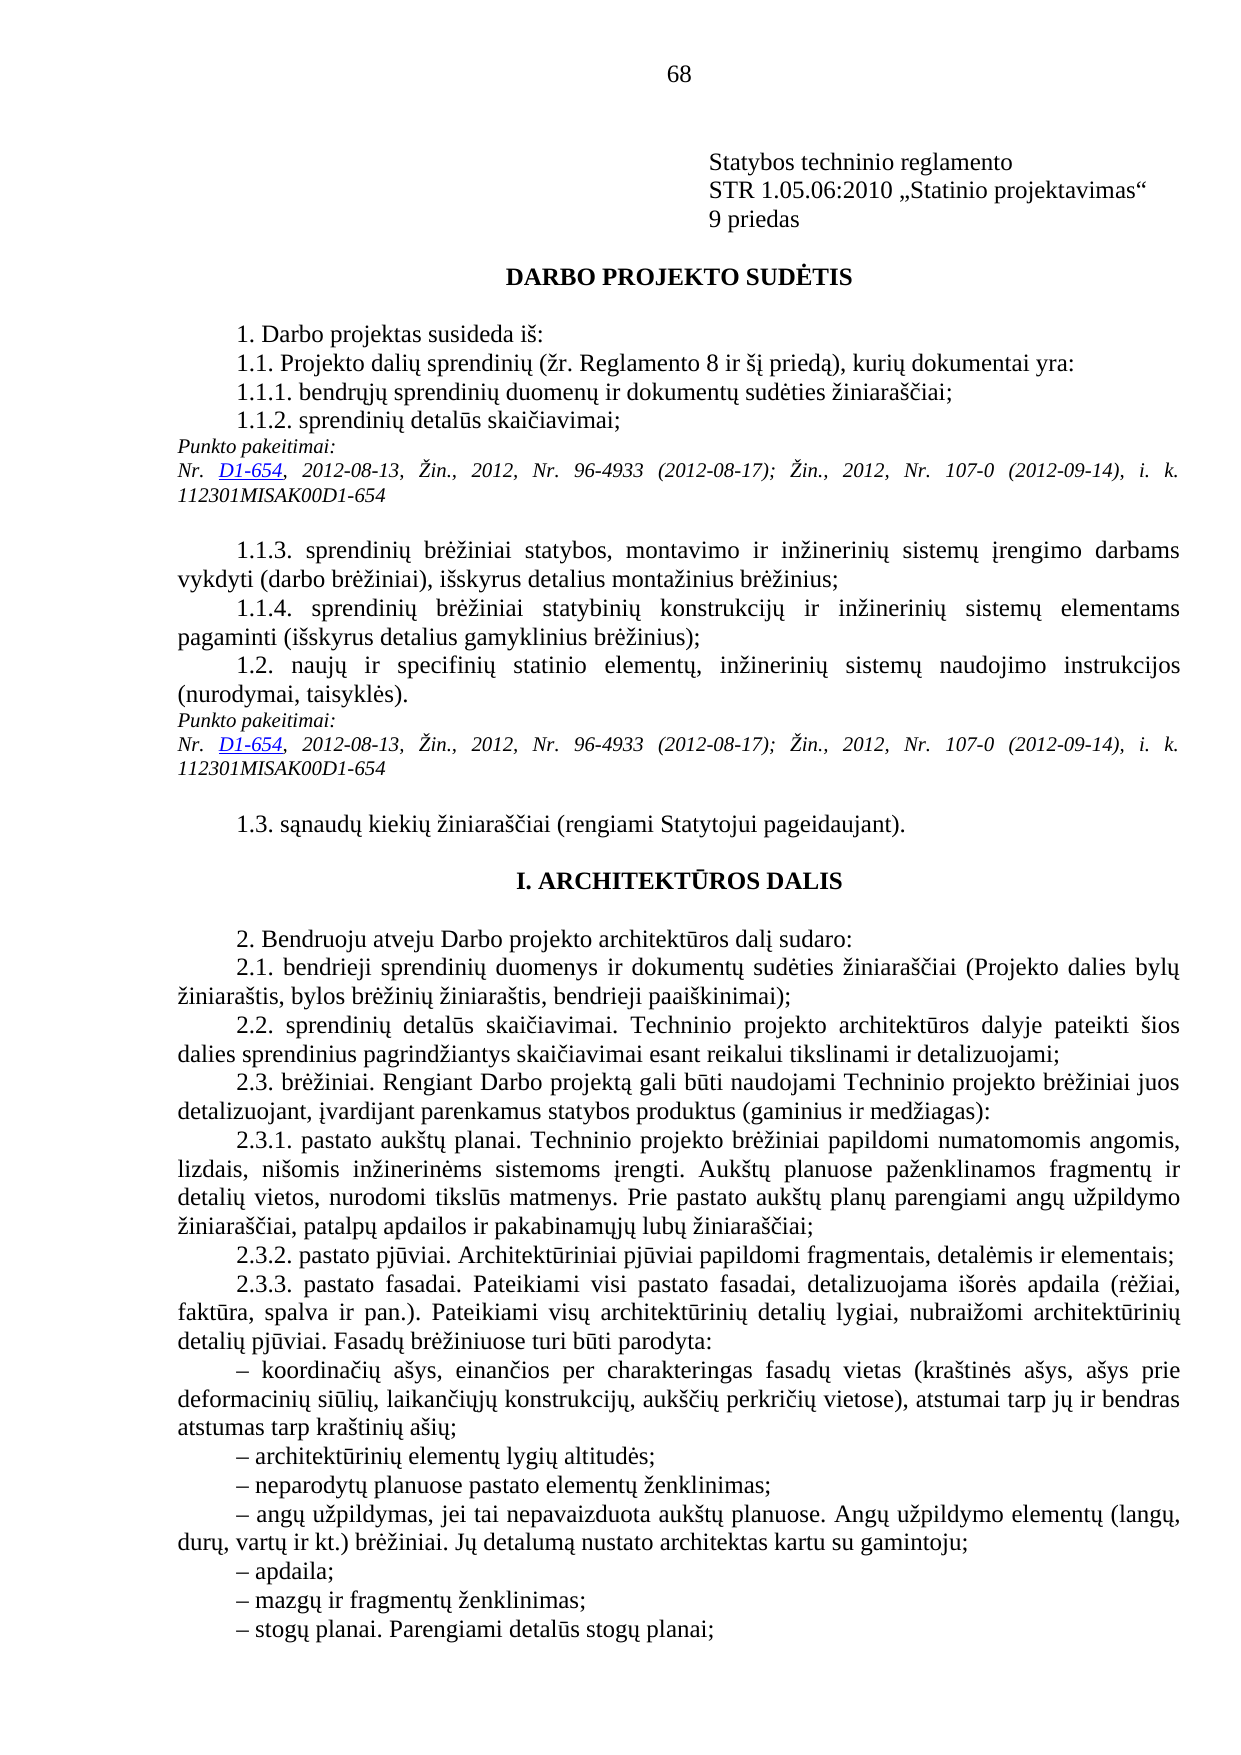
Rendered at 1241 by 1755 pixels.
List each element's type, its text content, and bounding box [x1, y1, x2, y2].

text Nr. D1-654, 2012-08-13, Žin., 2012, Nr. 96-4933 (2012-08-17); Žin., 2012, Nr. 107-0 (2012-09-14), i. k. 112301MISAK00D1-654 [177, 458, 1181, 507]
text 2.3. brėžiniai. Rengiant Darbo projektą gali būti naudojami Techninio projekto brėžiniai juos detalizuojant, įvardijant parenkamus statybos produktus (gaminius ir medžiagas): [177, 1067, 1181, 1125]
text 1.1.3. sprendinių brėžiniai statybos, montavimo ir inžinerinių sistemų įrengimo darbams vykdyti (darbo brėžiniai), išskyrus detalius montažinius brėžinius; [177, 535, 1181, 593]
text 2.3.2. pastato pjūviai. Architektūriniai pjūviai papildomi fragmentais, detalėmis ir elementais; [177, 1240, 1181, 1269]
text 2.3.3. pastato fasadai. Pateikiami visi pastato fasadai, detalizuojama išorės apdaila (rėžiai, faktūra, spalva ir pan.). Pateikiami visų architektūrinių detalių lygiai, nubraižomi architektūrinių detalių pjūviai. Fasadų brėžiniuose turi būti parodyta: [177, 1269, 1181, 1355]
text 1.1.4. sprendinių brėžiniai statybinių konstrukcijų ir inžinerinių sistemų elementams pagaminti (išskyrus detalius gamyklinius brėžinius); [177, 593, 1181, 650]
text 2.3.1. pastato aukštų planai. Techninio projekto brėžiniai papildomi numatomomis angomis, lizdais, nišomis inžinerinėms sistemoms įrengti. Aukštų planuose paženklinamos fragmentų ir detalių vietos, nurodomi tikslūs matmenys. Prie pastato aukštų planų parengiami angų užpildymo žiniaraščiai, patalpų apdailos ir pakabinamųjų lubų žiniaraščiai; [177, 1125, 1181, 1240]
text 1. Darbo projektas susideda iš: [177, 319, 1181, 348]
text Statybos techninio reglamento [177, 147, 1181, 176]
text – koordinačių ašys, einančios per charakteringas fasadų vietas (kraštinės ašys, ašys prie deformacinių siūlių, laikančiųjų konstrukcijų, aukščių perkričių vietose), atstumai tarp jų ir bendras atstumas tarp kraštinių ašių; [177, 1355, 1181, 1441]
text Punkto pakeitimai: [177, 708, 1181, 732]
text 1.3. sąnaudų kiekių žiniaraščiai (rengiami Statytojui pageidaujant). [177, 809, 1181, 837]
text – apdaila; [177, 1556, 1181, 1585]
text I. ARCHITEKTŪROS DALIS [177, 866, 1181, 895]
text 2. Bendruoju atveju Darbo projekto architektūros dalį sudaro: [177, 924, 1181, 952]
text – angų užpildymas, jei tai nepavaizduota aukštų planuose. Angų užpildymo elementų (langų, durų, vartų ir kt.) brėžiniai. Jų detalumą nustato architektas kartu su gamintoju; [177, 1499, 1181, 1556]
text 1.1.2. sprendinių detalūs skaičiavimai; [177, 406, 1181, 434]
text – neparodytų planuose pastato elementų ženklinimas; [177, 1470, 1181, 1499]
text – architektūrinių elementų lygių altitudės; [177, 1441, 1181, 1470]
text – mazgų ir fragmentų ženklinimas; [177, 1585, 1181, 1614]
text DARBO PROJEKTO SUDĖTIS [177, 262, 1181, 291]
text 9 priedas [177, 204, 1181, 233]
text 2.1. bendrieji sprendinių duomenys ir dokumentų sudėties žiniaraščiai (Projekto dalies bylų žiniaraštis, bylos brėžinių žiniaraštis, bendrieji paaiškinimai); [177, 952, 1181, 1010]
text 2.2. sprendinių detalūs skaičiavimai. Techninio projekto architektūros dalyje pateikti šios dalies sprendinius pagrindžiantys skaičiavimai esant reikalui tikslinami ir detalizuojami; [177, 1010, 1181, 1067]
text 1.1. Projekto dalių sprendinių (žr. Reglamento 8 ir šį priedą), kurių dokumentai yra: [177, 348, 1181, 377]
text Punkto pakeitimai: [177, 434, 1181, 458]
text Nr. D1-654, 2012-08-13, Žin., 2012, Nr. 96-4933 (2012-08-17); Žin., 2012, Nr. 107-0 (2012-09-14), i. k. 112301MISAK00D1-654 [177, 732, 1181, 780]
text – stogų planai. Parengiami detalūs stogų planai; [177, 1614, 1181, 1642]
text 1.2. naujų ir specifinių statinio elementų, inžinerinių sistemų naudojimo instrukcijos (nurodymai, taisyklės). [177, 650, 1181, 708]
text 1.1.1. bendrųjų sprendinių duomenų ir dokumentų sudėties žiniaraščiai; [177, 377, 1181, 406]
text STR 1.05.06:2010 „Statinio projektavimas“ [177, 176, 1181, 204]
